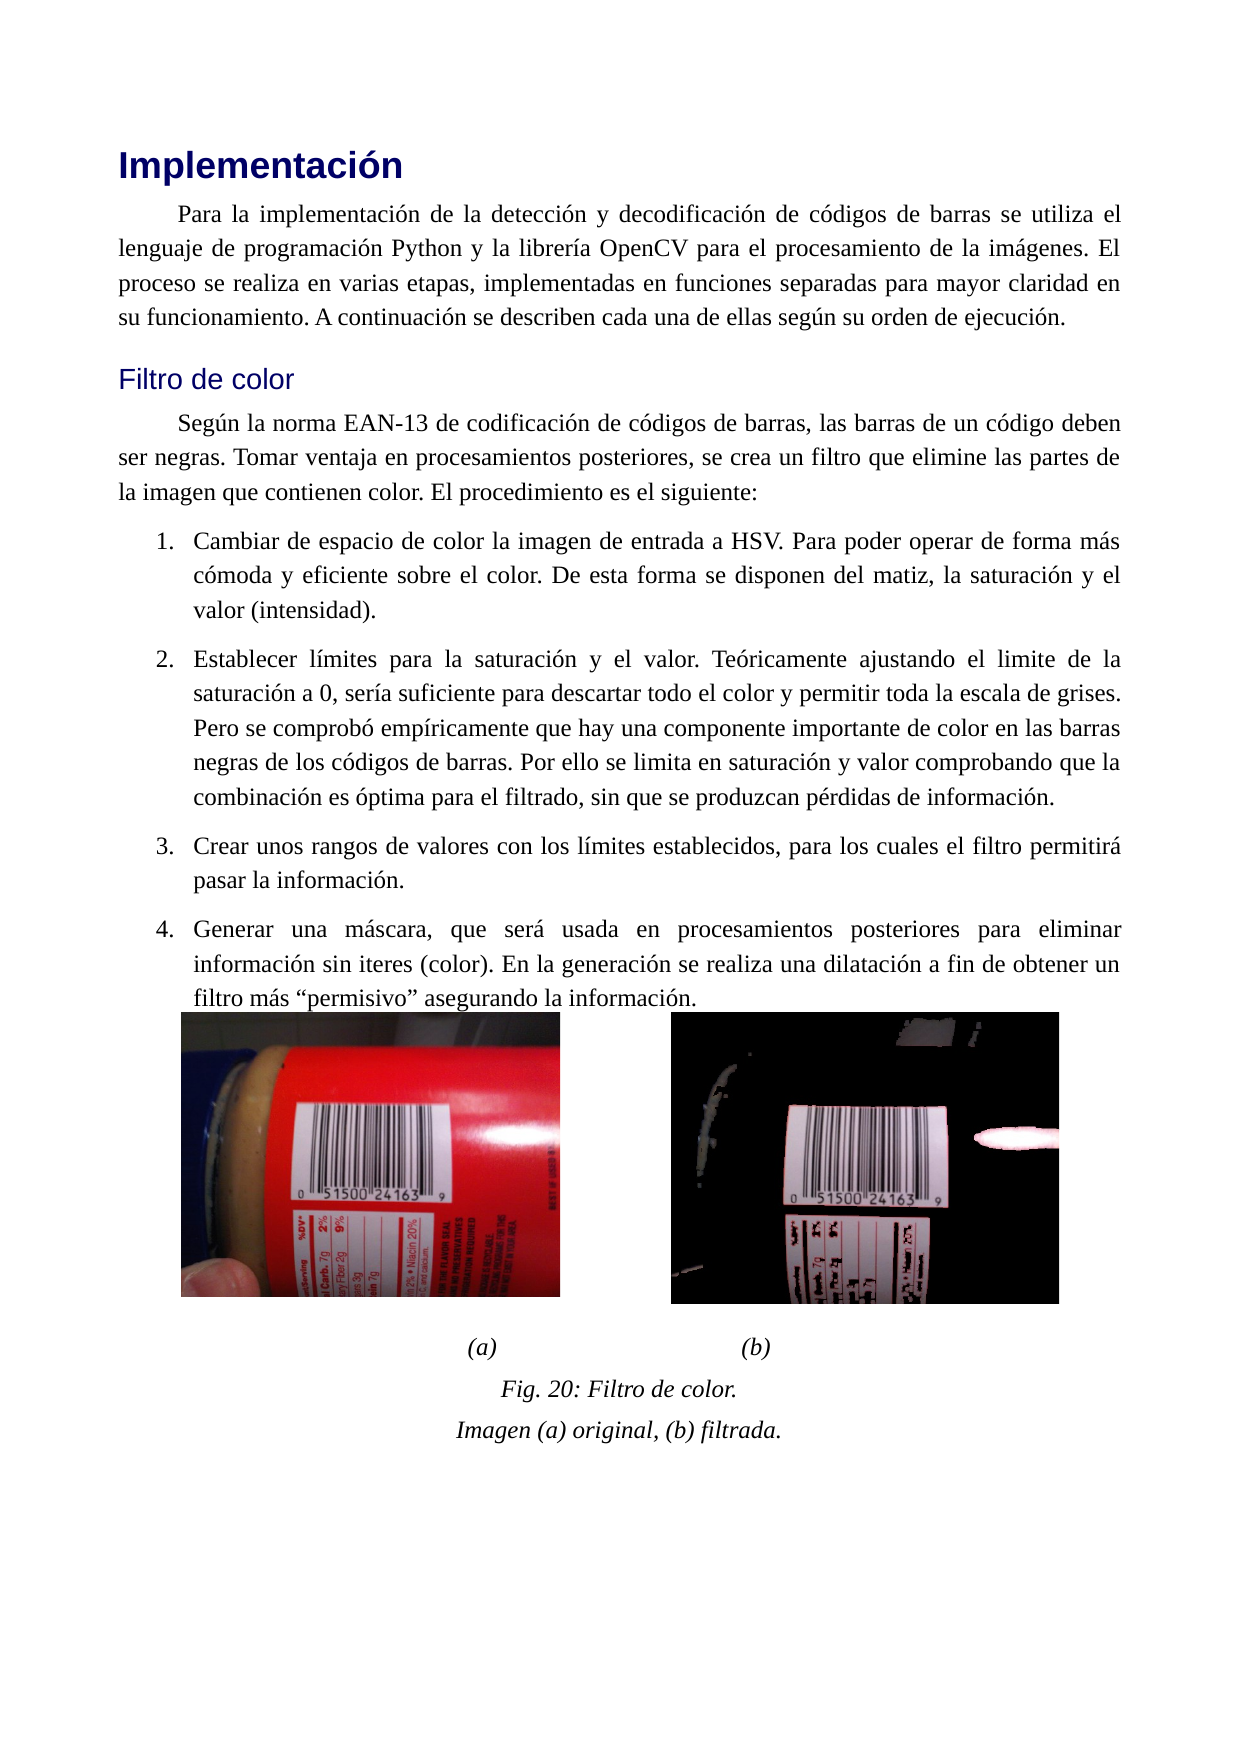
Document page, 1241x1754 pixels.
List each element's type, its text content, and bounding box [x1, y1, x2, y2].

text Para la implementación de la detección y decodificación de códigos de barras se utiliza el lenguaje de programación Python y la librería OpenCV para el procesamiento de la imágenes. El proceso se realiza en varias etapas, implementadas en funciones separadas para mayor claridad en su funcionamiento. A continuación se describen cada una de ellas según su orden de ejecución. [118, 199, 1122, 331]
list Generar una máscara, que será usada en procesamientos posteriores para eliminar información sin iteres (color). En la generación se realiza una dilatación a fin de obtener un filtro más “permisivo” asegurando la información. [156, 914, 1122, 1025]
picture [181, 1012, 561, 1297]
list [181, 1361, 1059, 1374]
list Crear unos rangos de valores con los límites establecidos, para los cuales el filtro permitirá pasar la información. [156, 831, 1122, 894]
subtitle Filtro de color [118, 362, 1122, 395]
list Establecer límites para la saturación y el valor. Teóricamente ajustando el limite de la saturación a 0, sería suficiente para descartar todo el color y permitir toda la escala de grises. Pero se comprobó empíricamente que hay una componente importante de color en las barras negras de los códigos de barras. Por ello se limita en saturación y valor comprobando que la combinación es óptima para el filtrado, sin que se produzcan pérdidas de información. [156, 644, 1122, 810]
list Fig. 20: Filtro de color. [181, 1374, 1059, 1402]
list Cambiar de espacio de color la imagen de entrada a HSV. Para poder operar de forma más cómoda y eficiente sobre el color. De esta forma se disponen del matiz, la saturación y el valor (intensidad). [156, 526, 1122, 623]
list Imagen (a) original, (b) filtrada. [181, 1415, 1059, 1444]
text Según la norma EAN-13 de codificación de códigos de barras, las barras de un código deben ser negras. Tomar ventaja en procesamientos posteriores, se crea un filtro que elimine las partes de la imagen que contienen color. El procedimiento es el siguiente: [118, 408, 1122, 505]
picture [671, 1012, 1060, 1304]
subtitle Implementación [118, 143, 1122, 186]
list [181, 1402, 1059, 1415]
list (a) (b) [181, 1304, 1059, 1361]
